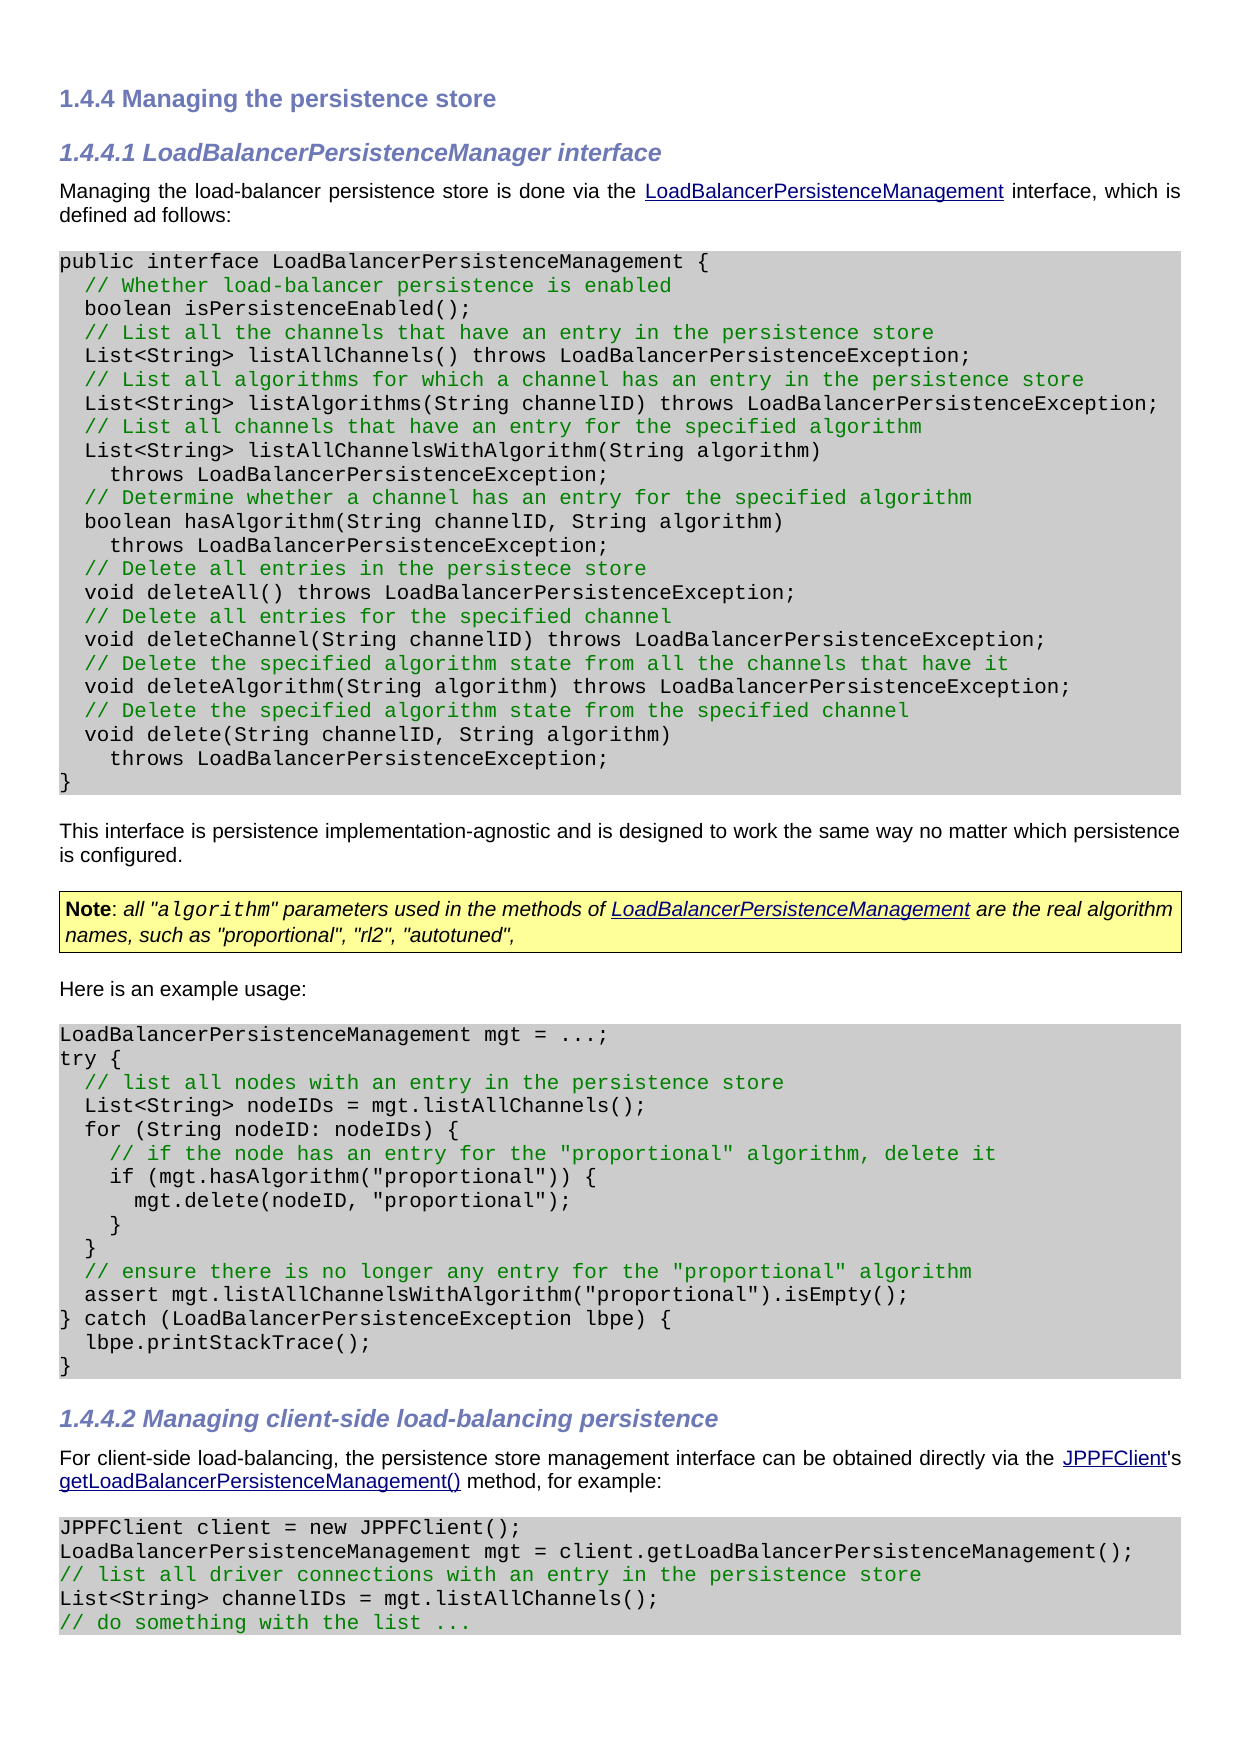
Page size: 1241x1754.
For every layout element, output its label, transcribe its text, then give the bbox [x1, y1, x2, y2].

text if (mgt.hasAlgorithm("proportional")) { [59, 1166, 1181, 1190]
text LoadBalancerPersistenceManagement mgt = ...; [59, 1024, 1181, 1048]
text For client-side load-balancing, the persistence store management interface can be obtained directly via the JPPFClient's getLoadBalancerPersistenceManagement() method, for example: [59, 1445, 1181, 1493]
text LoadBalancerPersistenceManagement mgt = client.getLoadBalancerPersistenceManagement(); [59, 1541, 1181, 1564]
text Here is an example usage: [59, 976, 1181, 1000]
text lbpe.printStackTrace(); [59, 1332, 1181, 1355]
text } [59, 1213, 1181, 1237]
subtitle Managing the persistence store [59, 84, 1181, 113]
text } [59, 771, 1181, 795]
subtitle Managing client-side load-balancing persistence [59, 1404, 1181, 1433]
text List<String> listAllChannels() throws LoadBalancerPersistenceException; [59, 346, 1181, 369]
text // List all algorithms for which a channel has an entry in the persistence store [59, 369, 1181, 393]
text for (String nodeID: nodeIDs) { [59, 1119, 1181, 1143]
text // List all the channels that have an entry in the persistence store [59, 322, 1181, 346]
text // list all driver connections with an entry in the persistence store [59, 1564, 1181, 1588]
text void deleteAll() throws LoadBalancerPersistenceException; [59, 582, 1181, 606]
text } [59, 1237, 1181, 1261]
text throws LoadBalancerPersistenceException; [59, 747, 1181, 771]
text mgt.delete(nodeID, "proportional"); [59, 1190, 1181, 1213]
text throws LoadBalancerPersistenceException; [59, 535, 1181, 558]
text throws LoadBalancerPersistenceException; [59, 464, 1181, 487]
text // Determine whether a channel has an entry for the specified algorithm [59, 487, 1181, 511]
text // List all channels that have an entry for the specified algorithm [59, 416, 1181, 440]
text JPPFClient client = new JPPFClient(); [59, 1517, 1181, 1541]
text This interface is persistence implementation-agnostic and is designed to work the same way no matter which persistence is configured. [59, 819, 1181, 867]
text // Delete all entries for the specified channel [59, 606, 1181, 629]
text // ensure there is no longer any entry for the "proportional" algorithm [59, 1261, 1181, 1284]
text void delete(String channelID, String algorithm) [59, 724, 1181, 747]
text void deleteChannel(String channelID) throws LoadBalancerPersistenceException; [59, 629, 1181, 653]
text List<String> channelIDs = mgt.listAllChannels(); [59, 1588, 1181, 1612]
text try { [59, 1048, 1181, 1072]
text // Delete the specified algorithm state from all the channels that have it [59, 653, 1181, 677]
text boolean hasAlgorithm(String channelID, String algorithm) [59, 511, 1181, 535]
text // do something with the list ... [59, 1612, 1181, 1635]
text public interface LoadBalancerPersistenceManagement { [59, 251, 1181, 274]
text List<String> listAlgorithms(String channelID) throws LoadBalancerPersistenceException; [59, 393, 1181, 416]
text Managing the load-balancer persistence store is done via the LoadBalancerPersistenceManagement interface, which is defined ad follows: [59, 179, 1181, 227]
text // Delete all entries in the persistece store [59, 558, 1181, 582]
subtitle LoadBalancerPersistenceManager interface [59, 138, 1181, 167]
text void deleteAlgorithm(String algorithm) throws LoadBalancerPersistenceException; [59, 677, 1181, 700]
text Note: all "algorithm" parameters used in the methods of LoadBalancerPersistenceManagement are the real algorithm names, such as "proportional", "rl2", "autotuned", [60, 892, 1181, 952]
text assert mgt.listAllChannelsWithAlgorithm("proportional").isEmpty(); [59, 1284, 1181, 1308]
text } catch (LoadBalancerPersistenceException lbpe) { [59, 1308, 1181, 1332]
text // Whether load-balancer persistence is enabled [59, 274, 1181, 298]
text // list all nodes with an entry in the persistence store [59, 1072, 1181, 1095]
text List<String> listAllChannelsWithAlgorithm(String algorithm) [59, 440, 1181, 464]
text // Delete the specified algorithm state from the specified channel [59, 700, 1181, 724]
text // if the node has an entry for the "proportional" algorithm, delete it [59, 1143, 1181, 1166]
text boolean isPersistenceEnabled(); [59, 298, 1181, 322]
text List<String> nodeIDs = mgt.listAllChannels(); [59, 1095, 1181, 1119]
text } [59, 1355, 1181, 1379]
